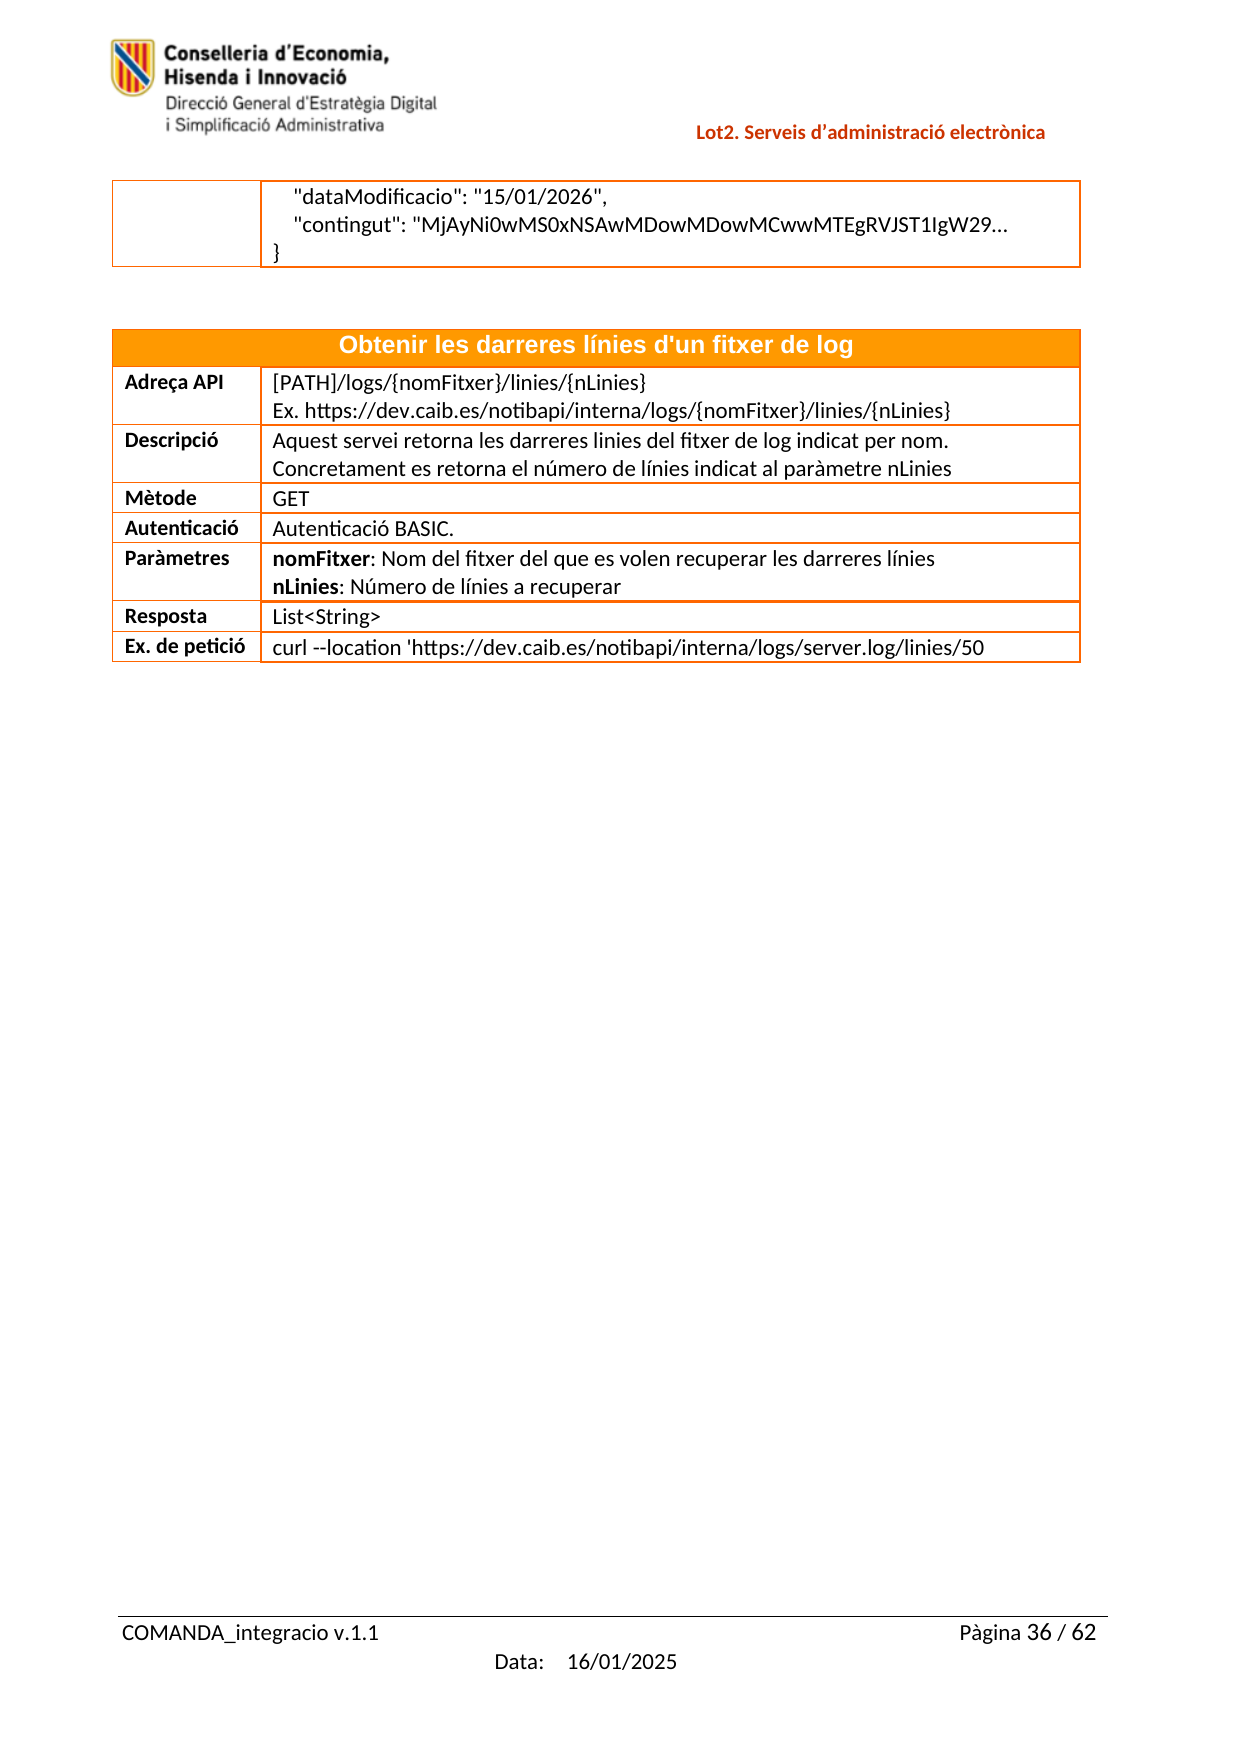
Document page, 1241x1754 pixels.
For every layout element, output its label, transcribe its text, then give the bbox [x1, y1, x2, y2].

table_cell Autenticació BASIC. [262, 514, 1079, 542]
table_cell Aquest servei retorna les darreres linies del fitxer de log indicat per nom. Concretament es retorna el número de línies indicat al paràmetre nLinies [262, 426, 1079, 482]
table_cell curl --location 'https://dev.caib.es/notibapi/interna/logs/server.log/linies/50 [262, 633, 1079, 661]
table_header Obtenir les darreres línies d'un fitxer de log [113, 330, 1079, 366]
table_cell Descripció [113, 425, 260, 482]
table_cell [PATH]/logs/{nomFitxer}/linies/{nLinies} Ex. https://dev.caib.es/notibapi/interna/logs/{nomFitxer}/linies/{nLinies} [262, 368, 1079, 424]
table_cell Autenticació [113, 513, 260, 542]
table_cell List<String> [262, 603, 1079, 631]
table_cell Paràmetres [113, 543, 260, 600]
table_cell nomFitxer: Nom del fitxer del que es volen recuperar les darreres línies nLinies: Número de línies a recuperar [262, 544, 1079, 600]
picture [100, 26, 467, 156]
table_cell GET [262, 484, 1079, 512]
table_cell Ex. de petició [113, 632, 260, 661]
table_cell [113, 181, 260, 266]
table_cell Adreça API [113, 367, 260, 424]
table_cell Mètode [113, 483, 260, 512]
table_cell Resposta [113, 601, 260, 631]
table_cell "dataModificacio": "15/01/2026", "contingut": "MjAyNi0wMS0xNSAwMDowMDowMCwwMTEgRVJST1IgW29… } [262, 182, 1079, 266]
